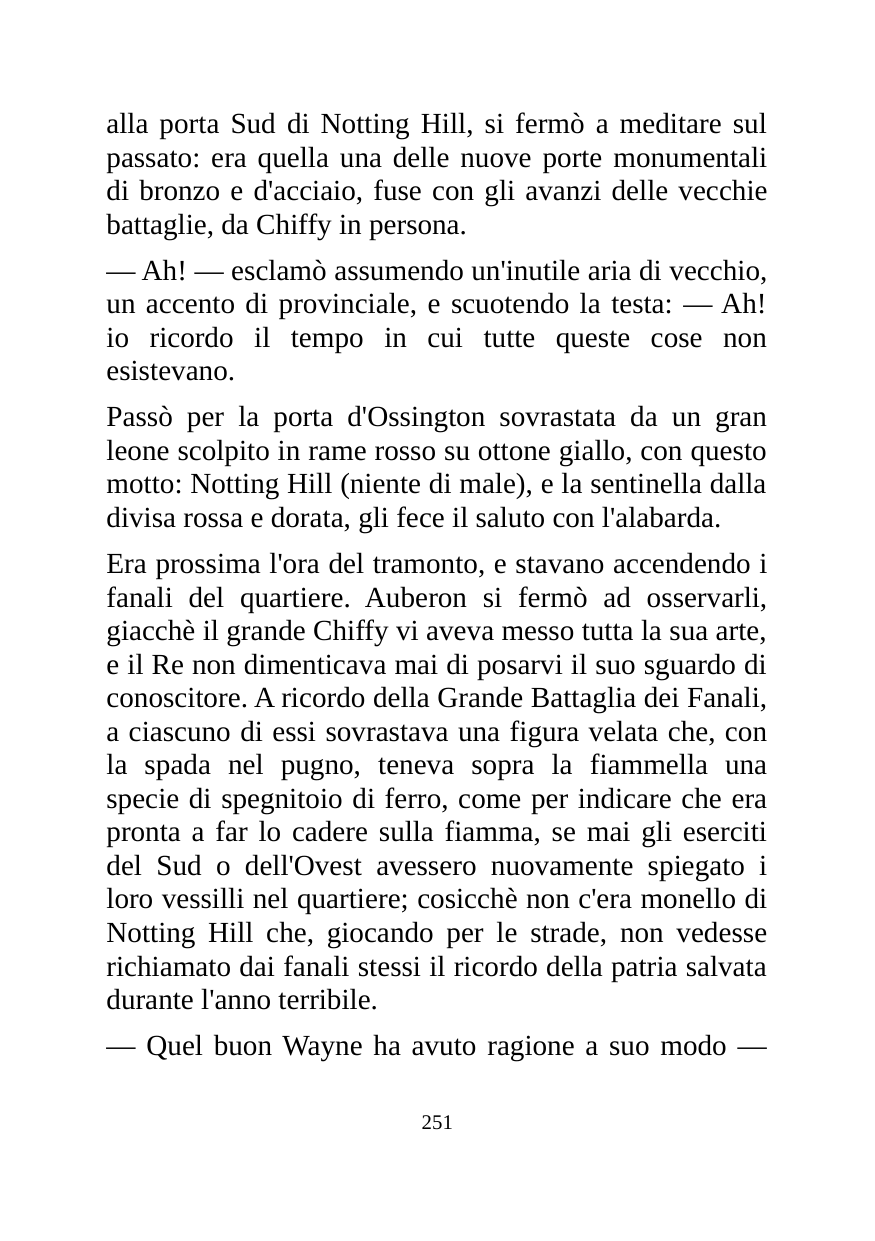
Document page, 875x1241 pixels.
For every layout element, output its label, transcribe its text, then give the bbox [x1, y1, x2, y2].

text alla porta Sud di Notting Hill, si fermò a meditare sul passato: era quella una delle nuove porte monumentali di bronzo e d'acciaio, fuse con gli avanzi delle vecchie battaglie, da Chiffy in persona. [106, 106, 768, 240]
text Passò per la porta d'Ossington sovrastata da un gran leone scolpito in rame rosso su ottone giallo, con questo motto: Notting Hill (niente di male), e la sentinella dalla divisa rossa e dorata, gli fece il saluto con l'alabarda. [106, 399, 768, 534]
text Era prossima l'ora del tramonto, e stavano accendendo i fanali del quartiere. Auberon si fermò ad osservarli, giacchè il grande Chiffy vi aveva messo tutta la sua arte, e il Re non dimenticava mai di posarvi il suo sguardo di conoscitore. A ricordo della Grande Battaglia dei Fanali, a ciascuno di essi sovrastava una figura velata che, con la spada nel pugno, teneva sopra la fiammella una specie di spegnitoio di ferro, come per indicare che era pronta a far lo cadere sulla fiamma, se mai gli eserciti del Sud o dell'Ovest avessero nuovamente spiegato i loro vessilli nel quartiere; cosicchè non c'era monello di Notting Hill che, giocando per le strade, non vedesse richiamato dai fanali stessi il ricordo della patria salvata durante l'anno terribile. [106, 546, 768, 1016]
text — Quel buon Wayne ha avuto ragione a suo modo — [106, 1028, 768, 1062]
text — Ah! — esclamò assumendo un'inutile aria di vecchio, un accento di provinciale, e scuotendo la testa: — Ah! io ricordo il tempo in cui tutte queste cose non esistevano. [106, 253, 768, 387]
